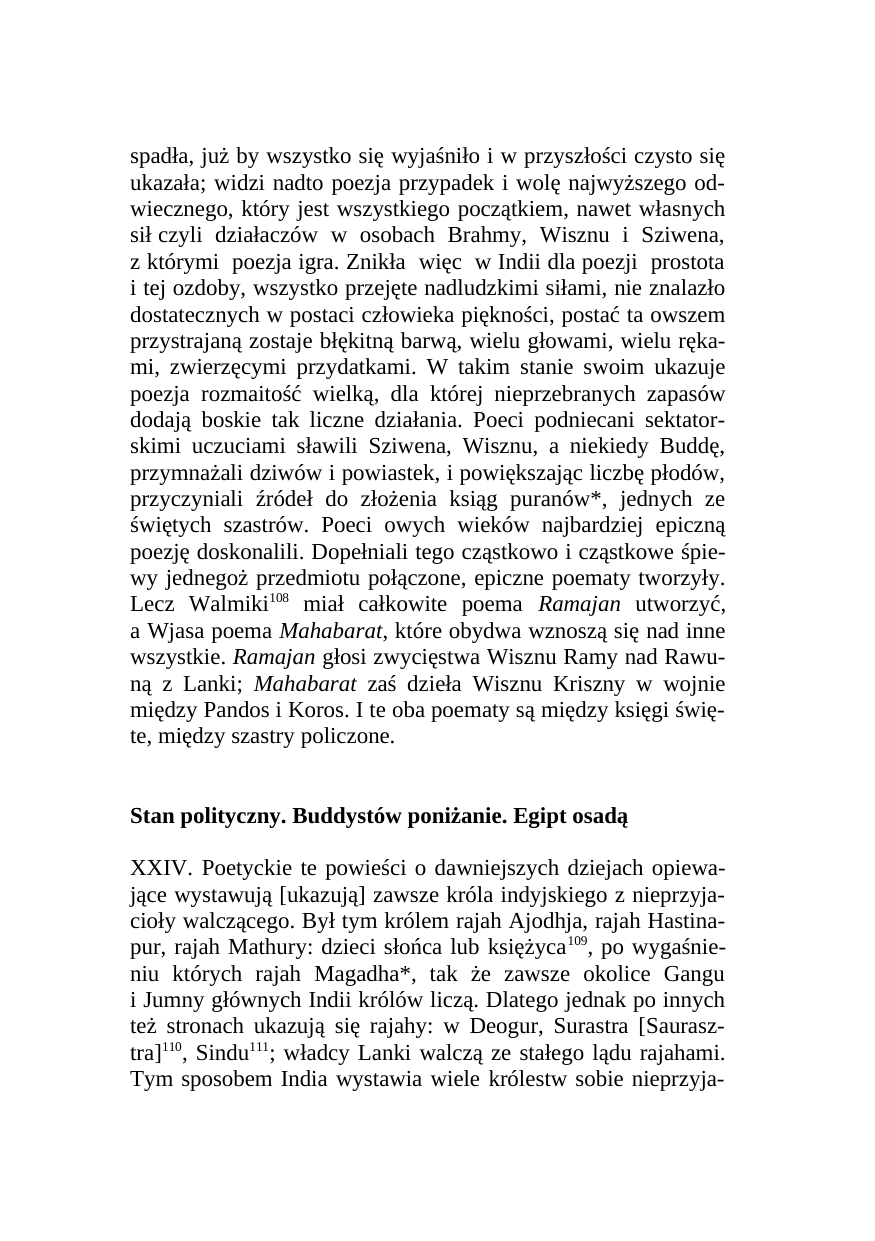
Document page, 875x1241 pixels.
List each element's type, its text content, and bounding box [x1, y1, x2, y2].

list Poetyckie te powieści o dawniejszych dziejach opiewa- jące wystawują [ukazują] zawsze króla indyjskiego z nieprzyja- cioły walczącego. Był tym królem rajah Ajodhja, rajah Hastina- pur, rajah Mathury: dzieci słońca lub księżyca109, po wygaśnie- niu których rajah Magadha*, tak że zawsze okolice Gangu i Jumny głównych Indii królów liczą. Dlatego jednak po innych też stronach ukazują się rajahy: w Deogur, Surastra [Saurasz- tra]110, Sindu111; władcy Lanki walczą ze stałego lądu rajahami. Tym sposobem India wystawia wiele królestw sobie nieprzyja- [130, 854, 726, 1091]
text spadła, już by wszystko się wyjaśniło i w przyszłości czysto się ukazała; widzi nadto poezja przypadek i wolę najwyższego od- wiecznego, który jest wszystkiego początkiem, nawet własnych sił czyli działaczów w osobach Brahmy, Wisznu i Sziwena, z którymi poezja igra. Znikła więc w Indii dla poezji prostota i tej ozdoby, wszystko przejęte nadludzkimi siłami, nie znalazło dostatecznych w postaci człowieka piękności, postać ta owszem przystrajaną zostaje błękitną barwą, wielu głowami, wielu ręka- mi, zwierzęcymi przydatkami. W takim stanie swoim ukazuje poezja rozmaitość wielką, dla której nieprzebranych zapasów dodają boskie tak liczne działania. Poeci podniecani sektator- skimi uczuciami sławili Sziwena, Wisznu, a niekiedy Buddę, przymnażali dziwów i powiastek, i powiększając liczbę płodów, przyczyniali źródeł do złożenia ksiąg puranów*, jednych ze świętych szastrów. Poeci owych wieków najbardziej epiczną poezję doskonalili. Dopełniali tego cząstkowo i cząstkowe śpie- wy jednegoż przedmiotu połączone, epiczne poematy tworzyły. Lecz Walmiki108 miał całkowite poema Ramajan utworzyć, a Wjasa poema Mahabarat, które obydwa wznoszą się nad inne wszystkie. Ramajan głosi zwycięstwa Wisznu Ramy nad Rawu- ną z Lanki; Mahabarat zaś dzieła Wisznu Kriszny w wojnie między Pandos i Koros. I te oba poematy są między księgi świę- te, między szastry policzone. [130, 142, 726, 749]
subtitle Stan polityczny. Buddystów poniżanie. Egipt osadą [130, 802, 868, 828]
